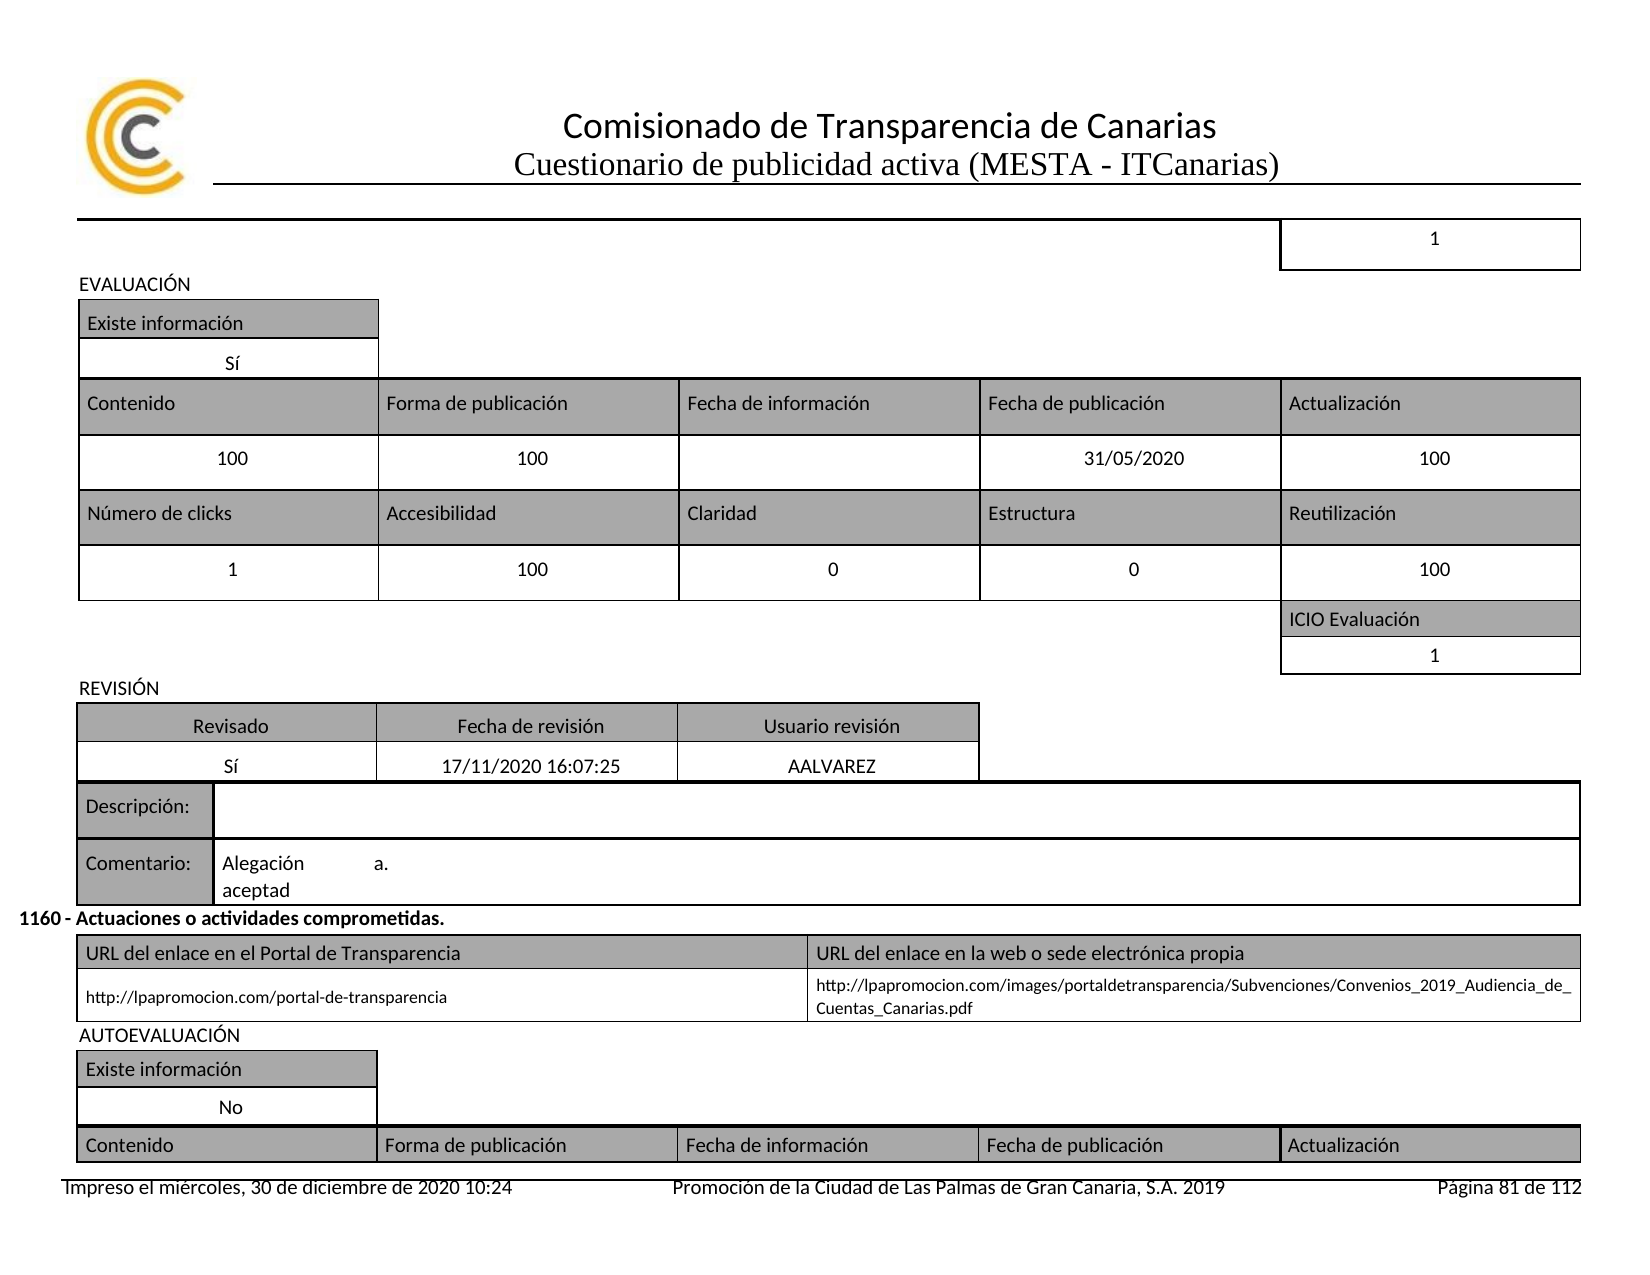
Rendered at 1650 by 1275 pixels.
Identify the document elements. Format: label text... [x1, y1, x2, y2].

table_cell [1282, 436, 1419, 489]
table_cell Actualización [1282, 1128, 1580, 1161]
table_cell Número de clicks [80, 491, 378, 544]
table_cell [215, 784, 377, 837]
table_cell ICIO Evaluación [1282, 601, 1580, 636]
table_cell AALVAREZ [678, 742, 978, 780]
table_cell [378, 601, 679, 636]
table_cell Accesibilidad [379, 491, 678, 544]
table_cell [980, 636, 1280, 673]
table_cell Comentario: [78, 840, 212, 904]
table_header [679, 299, 980, 377]
table_header [980, 299, 1281, 377]
table_cell [79, 601, 378, 636]
table_cell [980, 601, 1280, 636]
table_cell [979, 221, 1279, 269]
table_cell http://lpapromocion.com/portal-de-transparencia [78, 969, 807, 1021]
table_header [378, 1050, 677, 1124]
table_cell [678, 221, 978, 269]
table_cell Contenido [78, 1128, 376, 1161]
table_header [979, 1050, 1280, 1124]
table_cell [79, 636, 378, 673]
table_cell [679, 601, 980, 636]
table_cell [679, 636, 980, 673]
table_header [379, 299, 679, 377]
table_cell 1 [1282, 220, 1580, 269]
table_cell Fecha de información [678, 1128, 978, 1161]
table_cell [1419, 491, 1580, 544]
table_cell 1 [80, 546, 378, 599]
table_header Revisado [78, 704, 376, 741]
table_cell Reutilización [1282, 491, 1419, 544]
text REVISIÓN [79, 675, 1582, 700]
table_cell 0 [680, 546, 979, 599]
table_cell Descripción: [78, 784, 212, 837]
table_cell [377, 784, 678, 837]
table_cell Fecha de información [680, 380, 979, 434]
table_cell 17/11/2020 16:07:25 [377, 742, 677, 780]
table_cell Alegación aceptad [215, 840, 377, 904]
table_cell Fecha de publicación [981, 380, 1280, 434]
table_cell [678, 784, 1579, 837]
table_cell 0 [981, 546, 1280, 599]
table_cell [77, 221, 377, 269]
table_header [1281, 299, 1419, 377]
table_cell Actualización [1282, 380, 1419, 434]
table_cell Sí [80, 339, 378, 377]
table_cell [1419, 380, 1580, 434]
table_cell 100 [379, 436, 678, 489]
table_cell 100 [379, 546, 678, 599]
table_cell [377, 221, 677, 269]
table_header [1280, 1050, 1580, 1124]
table_cell Sí [78, 742, 376, 780]
table_header URL del enlace en el Portal de Transparencia [78, 936, 807, 968]
table_cell 31/05/2020 [981, 436, 1280, 489]
table_cell 1 [1282, 637, 1580, 673]
table_cell http://lpapromocion.com/images/portaldetransparencia/Subvenciones/Convenios_2019_Audiencia_de_ Cuentas_Canarias.pdf [808, 969, 1580, 1021]
table_cell a. [377, 840, 678, 904]
table_cell [1282, 546, 1419, 599]
list - Actuaciones o actividades comprometidas. [19, 906, 1576, 931]
table_cell Estructura [981, 491, 1280, 544]
table_cell 100 [1419, 436, 1580, 489]
table_cell 100 [80, 436, 378, 489]
text AUTOEVALUACIÓN [79, 1022, 1582, 1048]
table_cell No [78, 1088, 376, 1124]
table_header Existe información [78, 1051, 376, 1086]
table_header URL del enlace en la web o sede electrónica propia [808, 936, 1580, 968]
table_cell [680, 436, 979, 489]
table_cell Fecha de publicación [979, 1128, 1279, 1161]
table_header [678, 1050, 978, 1124]
table_cell Forma de publicación [379, 380, 678, 434]
text EVALUACIÓN [79, 271, 1582, 296]
table_cell [378, 636, 679, 673]
table_header Existe información [80, 300, 378, 337]
table_header Usuario revisión [678, 704, 978, 741]
table_header [1419, 299, 1580, 377]
table_header Fecha de revisión [377, 704, 677, 741]
table_cell Contenido [80, 380, 378, 434]
table_header [980, 702, 1580, 780]
table_cell [678, 840, 1579, 904]
table_cell Claridad [680, 491, 979, 544]
table_cell 100 [1419, 546, 1580, 599]
table_cell Forma de publicación [378, 1128, 677, 1161]
